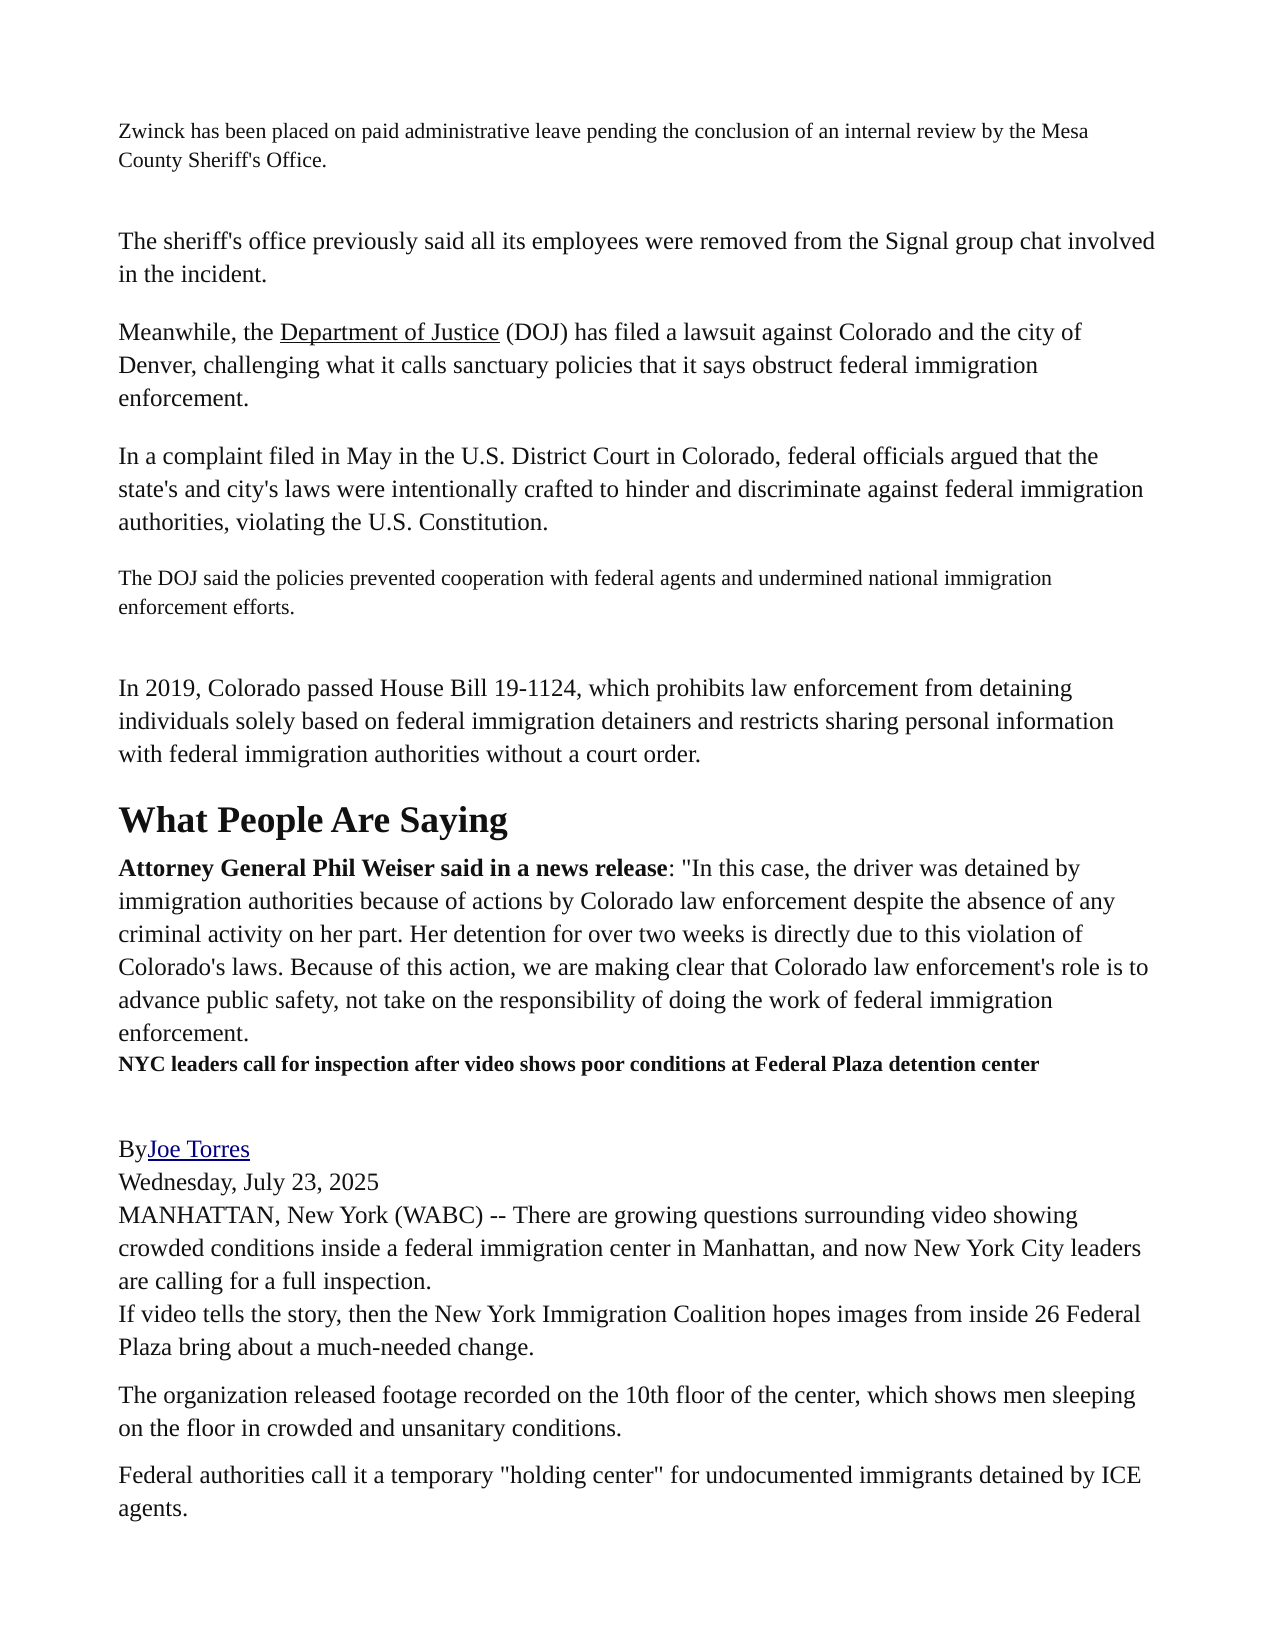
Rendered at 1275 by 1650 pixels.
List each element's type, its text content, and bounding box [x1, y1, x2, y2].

text In 2019, Colorado passed House Bill 19-1124, which prohibits law enforcement from detaining individuals solely based on federal immigration detainers and restricts sharing personal information with federal immigration authorities without a court order. [118, 673, 1157, 768]
text ByJoe Torres [118, 1134, 1157, 1163]
text Attorney General Phil Weiser said in a news release: "In this case, the driver was detained by immigration authorities because of actions by Colorado law enforcement despite the absence of any criminal activity on her part. Her detention for over two weeks is directly due to this violation of Colorado's laws. Because of this action, we are making clear that Colorado law enforcement's role is to advance public safety, not take on the responsibility of doing the work of federal immigration enforcement. [118, 853, 1157, 1047]
text Zwinck has been placed on paid administrative leave pending the conclusion of an internal review by the Mesa County Sheriff's Office. [118, 118, 1157, 172]
subtitle What People Are Saying [118, 797, 1157, 840]
text If video tells the story, then the New York Immigration Coalition hopes images from inside 26 Federal Plaza bring about a much-needed change. [118, 1299, 1157, 1361]
text MANHATTAN, New York (WABC) -- There are growing questions surrounding video showing crowded conditions inside a federal immigration center in Manhattan, and now New York City leaders are calling for a full inspection. [118, 1200, 1157, 1295]
text Federal authorities call it a temporary "holding center" for undocumented immigrants detained by ICE agents. [118, 1461, 1157, 1522]
text In a complaint filed in May in the U.S. District Court in Colorado, federal officials argued that the state's and city's laws were intentionally crafted to hinder and discriminate against federal immigration authorities, violating the U.S. Constitution. [118, 441, 1157, 536]
text The organization released footage recorded on the 10th floor of the center, which shows men sleeping on the floor in crowded and unsanitary conditions. [118, 1380, 1157, 1442]
text Meanwhile, the Department of Justice (DOJ) has filed a lawsuit against Colorado and the city of Denver, challenging what it calls sanctuary policies that it says obstruct federal immigration enforcement. [118, 317, 1157, 412]
subtitle NYC leaders call for inspection after video shows poor conditions at Federal Plaza detention center [118, 1051, 1157, 1076]
text Wednesday, July 23, 2025 [118, 1167, 1157, 1196]
text The sheriff's office previously said all its employees were removed from the Signal group chat involved in the incident. [118, 226, 1157, 288]
text The DOJ said the policies prevented cooperation with federal agents and undermined national immigration enforcement efforts. [118, 565, 1157, 619]
